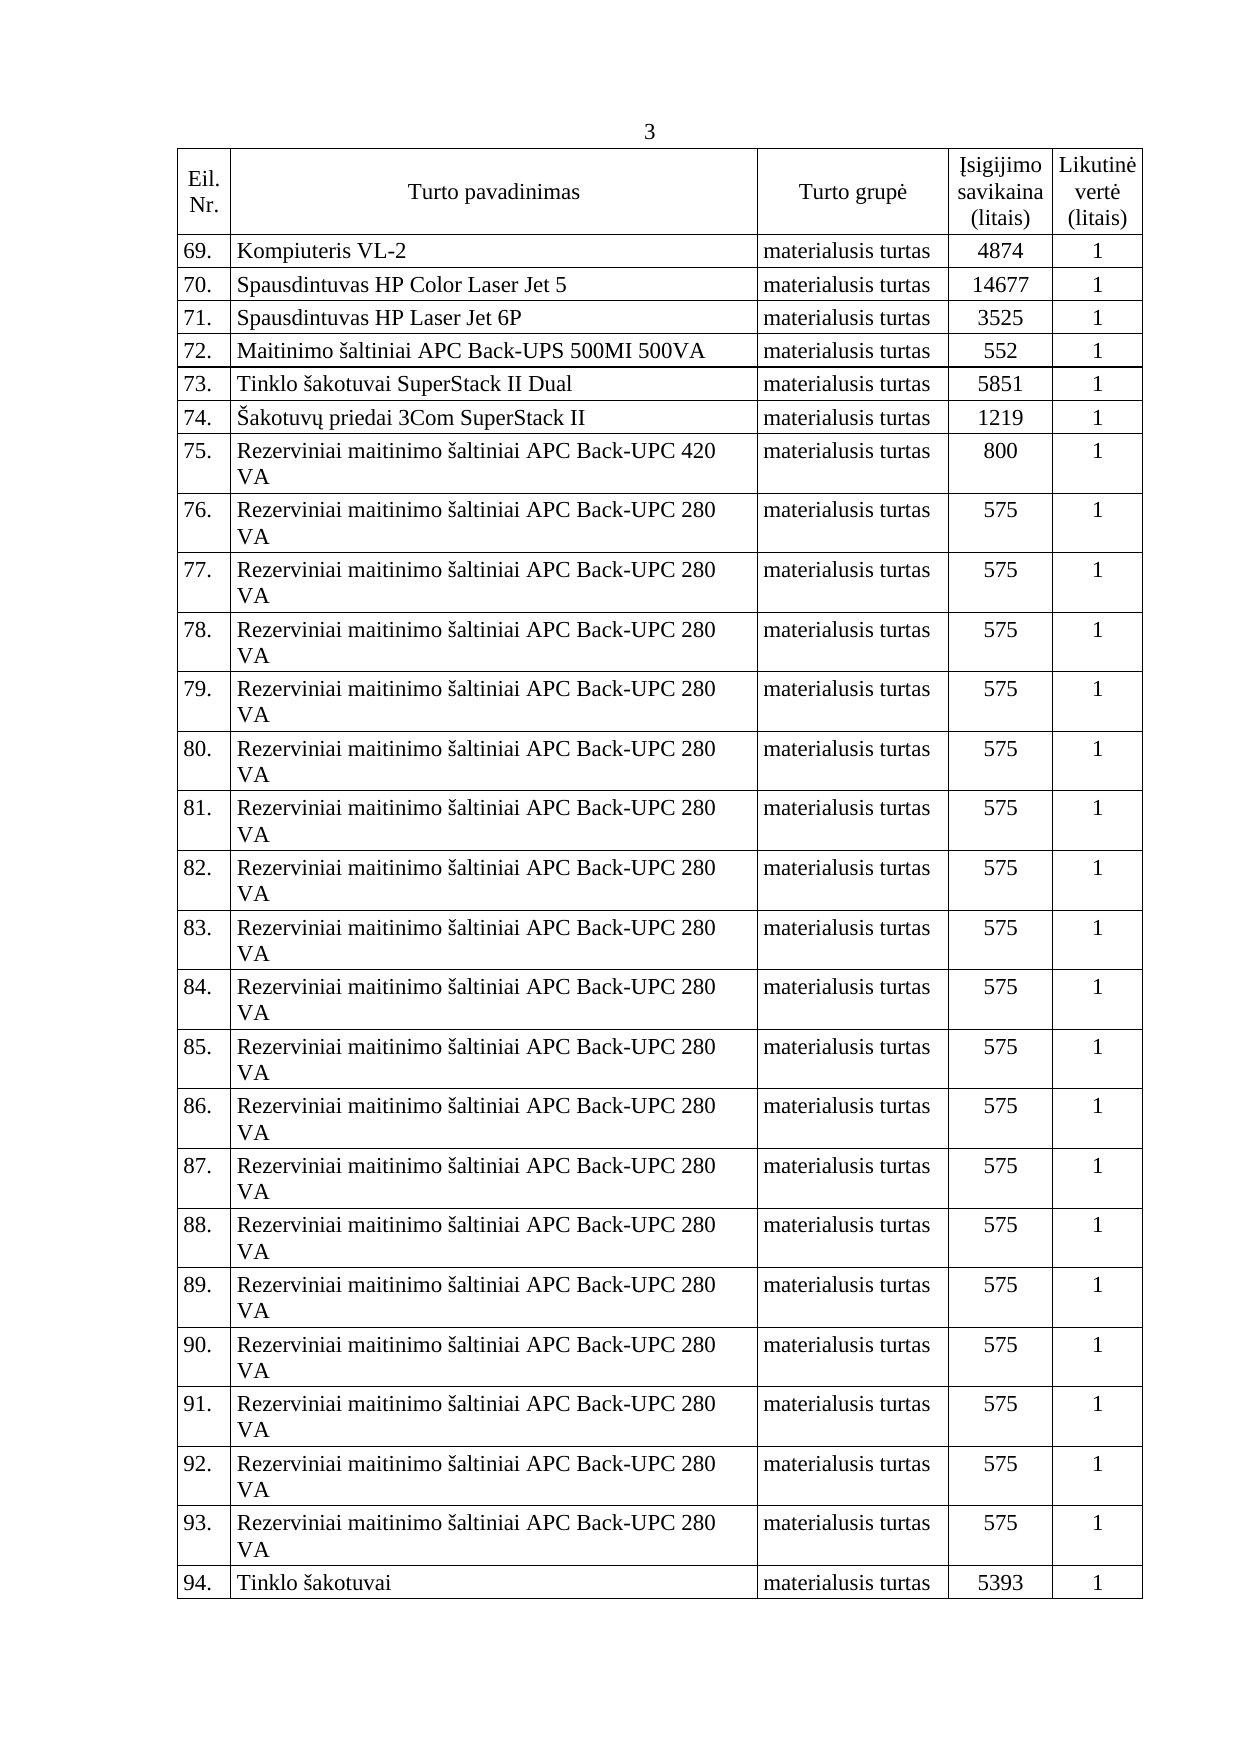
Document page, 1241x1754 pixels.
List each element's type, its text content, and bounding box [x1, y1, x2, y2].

table_cell Rezerviniai maitinimo šaltiniai APC Back-UPC 280 VA [231, 553, 757, 612]
table_cell Spausdintuvas HP Laser Jet 6P [231, 301, 757, 333]
table_cell Rezerviniai maitinimo šaltiniai APC Back-UPC 280 VA [231, 672, 757, 731]
table_cell 84. [178, 970, 230, 1029]
table_cell Rezerviniai maitinimo šaltiniai APC Back-UPC 280 VA [231, 970, 757, 1029]
table_cell materialusis turtas [758, 368, 948, 400]
table_cell 1 [1053, 1030, 1142, 1088]
table_cell 575 [949, 732, 1052, 790]
table_cell 79. [178, 672, 230, 731]
table_cell 1 [1053, 1149, 1142, 1207]
table_cell materialusis turtas [758, 791, 948, 850]
table_cell 575 [949, 1089, 1052, 1148]
table_cell 1 [1053, 1209, 1142, 1267]
table_cell materialusis turtas [758, 494, 948, 552]
table_cell 1 [1053, 1387, 1142, 1446]
table_cell materialusis turtas [758, 970, 948, 1029]
table_cell 86. [178, 1089, 230, 1148]
table_cell 1 [1053, 851, 1142, 909]
table_cell 1 [1053, 434, 1142, 492]
table_cell 575 [949, 613, 1052, 671]
table_cell materialusis turtas [758, 1089, 948, 1148]
table_cell 1 [1053, 791, 1142, 850]
table_cell Rezerviniai maitinimo šaltiniai APC Back-UPC 420 VA [231, 434, 757, 492]
table_cell 80. [178, 732, 230, 790]
table_cell 81. [178, 791, 230, 850]
table_cell 1 [1053, 553, 1142, 612]
table_cell 1 [1053, 672, 1142, 731]
table_cell 1 [1053, 368, 1142, 400]
table_cell 800 [949, 434, 1052, 492]
table_cell materialusis turtas [758, 334, 948, 366]
table_cell 5393 [949, 1566, 1052, 1598]
table_cell materialusis turtas [758, 1149, 948, 1207]
table_cell materialusis turtas [758, 851, 948, 909]
table_cell 1 [1053, 970, 1142, 1029]
table_cell 575 [949, 1209, 1052, 1267]
table_cell 88. [178, 1209, 230, 1267]
table_cell materialusis turtas [758, 235, 948, 267]
table_cell 1 [1053, 301, 1142, 333]
table_cell 72. [178, 334, 230, 366]
table_cell 1 [1053, 911, 1142, 969]
table_cell Rezerviniai maitinimo šaltiniai APC Back-UPC 280 VA [231, 1506, 757, 1565]
table_cell 1219 [949, 401, 1052, 433]
table_cell Kompiuteris VL-2 [231, 235, 757, 267]
table_cell 76. [178, 494, 230, 552]
table_cell Rezerviniai maitinimo šaltiniai APC Back-UPC 280 VA [231, 911, 757, 969]
table_cell materialusis turtas [758, 1447, 948, 1505]
table_cell Rezerviniai maitinimo šaltiniai APC Back-UPC 280 VA [231, 1447, 757, 1505]
table_cell Rezerviniai maitinimo šaltiniai APC Back-UPC 280 VA [231, 1328, 757, 1386]
table_cell 1 [1053, 401, 1142, 433]
table_cell materialusis turtas [758, 1387, 948, 1446]
table_cell 78. [178, 613, 230, 671]
table_cell 87. [178, 1149, 230, 1207]
table_cell 91. [178, 1387, 230, 1446]
table_cell materialusis turtas [758, 732, 948, 790]
table_cell 1 [1053, 1328, 1142, 1386]
table_header Eil. Nr. [178, 149, 230, 233]
table_cell Tinklo šakotuvai [231, 1566, 757, 1598]
table_cell 90. [178, 1328, 230, 1386]
table_cell 1 [1053, 334, 1142, 366]
table_cell 1 [1053, 1089, 1142, 1148]
table_cell materialusis turtas [758, 401, 948, 433]
table_cell Rezerviniai maitinimo šaltiniai APC Back-UPC 280 VA [231, 613, 757, 671]
table_cell Rezerviniai maitinimo šaltiniai APC Back-UPC 280 VA [231, 1149, 757, 1207]
table_cell Maitinimo šaltiniai APC Back-UPS 500MI 500VA [231, 334, 757, 366]
table_cell materialusis turtas [758, 268, 948, 300]
table_cell 1 [1053, 1447, 1142, 1505]
table_cell 71. [178, 301, 230, 333]
table_cell materialusis turtas [758, 1209, 948, 1267]
table_cell 1 [1053, 268, 1142, 300]
table_cell 1 [1053, 613, 1142, 671]
table_cell 93. [178, 1506, 230, 1565]
table_cell 92. [178, 1447, 230, 1505]
table_cell 575 [949, 553, 1052, 612]
table_cell 575 [949, 672, 1052, 731]
table_cell materialusis turtas [758, 1506, 948, 1565]
table_cell materialusis turtas [758, 1566, 948, 1598]
table_cell 575 [949, 791, 1052, 850]
table_cell 85. [178, 1030, 230, 1088]
table_header Likutinė vertė (litais) [1053, 149, 1142, 233]
table_cell 575 [949, 911, 1052, 969]
table_cell 75. [178, 434, 230, 492]
table_cell 14677 [949, 268, 1052, 300]
table_cell 1 [1053, 1566, 1142, 1598]
table_cell Rezerviniai maitinimo šaltiniai APC Back-UPC 280 VA [231, 851, 757, 909]
table_cell 575 [949, 494, 1052, 552]
table_cell 575 [949, 1268, 1052, 1327]
table_cell materialusis turtas [758, 553, 948, 612]
table_cell 1 [1053, 1506, 1142, 1565]
table_cell materialusis turtas [758, 1030, 948, 1088]
table_cell 89. [178, 1268, 230, 1327]
table_cell materialusis turtas [758, 1328, 948, 1386]
table_cell 1 [1053, 1268, 1142, 1327]
table_cell materialusis turtas [758, 1268, 948, 1327]
table_header Įsigijimo savikaina (litais) [949, 149, 1052, 233]
table_header Turto grupė [758, 149, 948, 233]
table_cell 70. [178, 268, 230, 300]
table_cell 73. [178, 368, 230, 400]
table_cell Rezerviniai maitinimo šaltiniai APC Back-UPC 280 VA [231, 1268, 757, 1327]
table_cell Rezerviniai maitinimo šaltiniai APC Back-UPC 280 VA [231, 791, 757, 850]
table_cell 83. [178, 911, 230, 969]
table_cell materialusis turtas [758, 434, 948, 492]
table_cell 3525 [949, 301, 1052, 333]
table_cell 552 [949, 334, 1052, 366]
table_cell 4874 [949, 235, 1052, 267]
table_cell 5851 [949, 368, 1052, 400]
table_cell Tinklo šakotuvai SuperStack II Dual [231, 368, 757, 400]
table_cell Šakotuvų priedai 3Com SuperStack II [231, 401, 757, 433]
table_cell 575 [949, 1328, 1052, 1386]
table_cell 575 [949, 1506, 1052, 1565]
table_cell materialusis turtas [758, 911, 948, 969]
table_cell 1 [1053, 494, 1142, 552]
table_cell Rezerviniai maitinimo šaltiniai APC Back-UPC 280 VA [231, 1209, 757, 1267]
table_cell 575 [949, 1030, 1052, 1088]
table_cell 1 [1053, 732, 1142, 790]
table_cell 575 [949, 1447, 1052, 1505]
table_cell Rezerviniai maitinimo šaltiniai APC Back-UPC 280 VA [231, 732, 757, 790]
table_cell 575 [949, 851, 1052, 909]
table_cell 94. [178, 1566, 230, 1598]
table_cell 575 [949, 1387, 1052, 1446]
table_cell 82. [178, 851, 230, 909]
table_cell Rezerviniai maitinimo šaltiniai APC Back-UPC 280 VA [231, 494, 757, 552]
table_cell Rezerviniai maitinimo šaltiniai APC Back-UPC 280 VA [231, 1089, 757, 1148]
table_cell 575 [949, 1149, 1052, 1207]
table_cell 74. [178, 401, 230, 433]
table_cell materialusis turtas [758, 672, 948, 731]
table_cell 1 [1053, 235, 1142, 267]
table_cell Rezerviniai maitinimo šaltiniai APC Back-UPC 280 VA [231, 1030, 757, 1088]
table_cell 69. [178, 235, 230, 267]
table_cell 575 [949, 970, 1052, 1029]
table_cell materialusis turtas [758, 613, 948, 671]
table_cell 77. [178, 553, 230, 612]
table_cell materialusis turtas [758, 301, 948, 333]
table_header Turto pavadinimas [231, 149, 757, 233]
table_cell Spausdintuvas HP Color Laser Jet 5 [231, 268, 757, 300]
table_cell Rezerviniai maitinimo šaltiniai APC Back-UPC 280 VA [231, 1387, 757, 1446]
